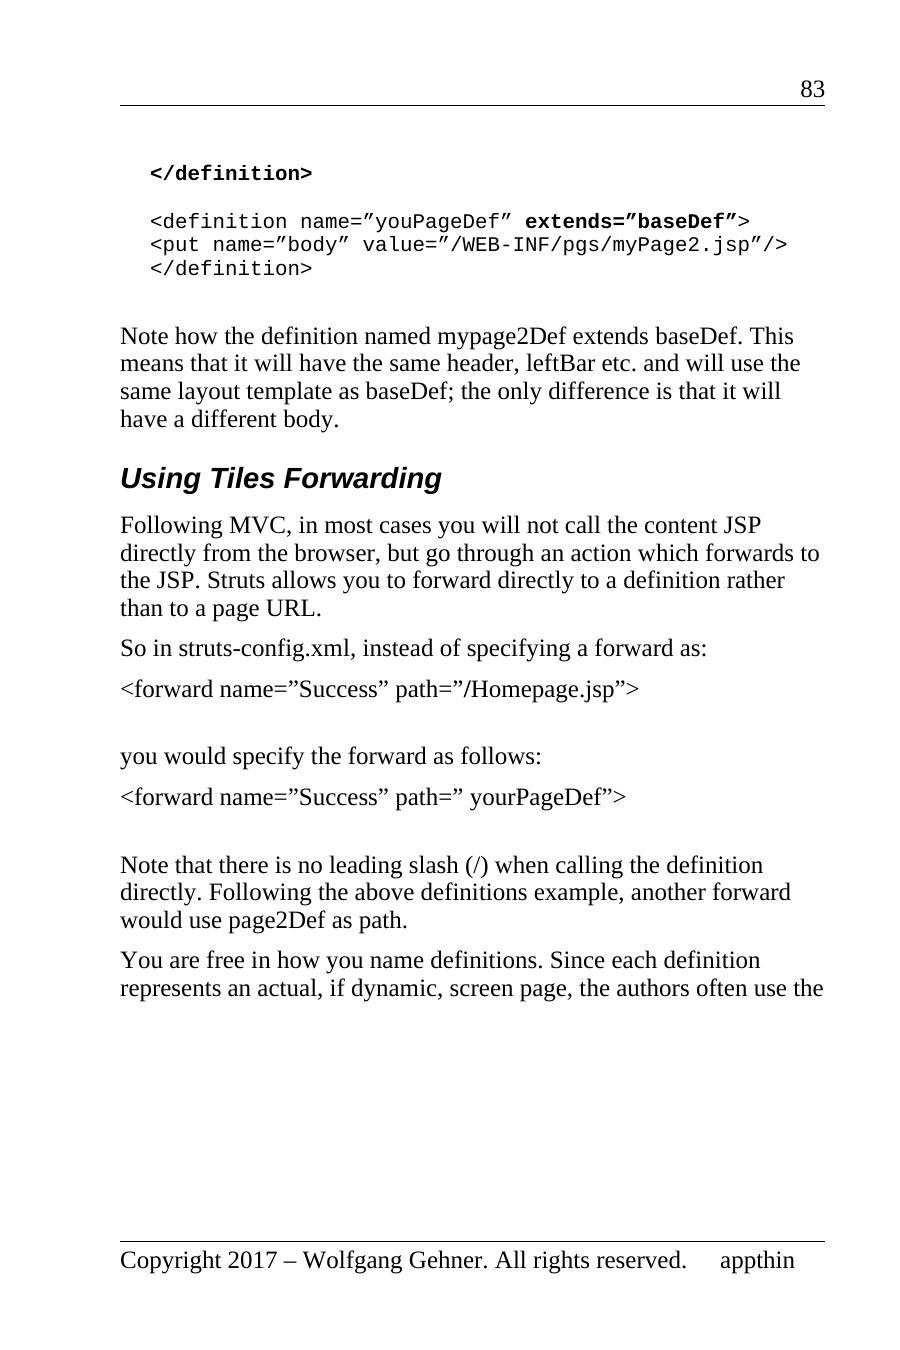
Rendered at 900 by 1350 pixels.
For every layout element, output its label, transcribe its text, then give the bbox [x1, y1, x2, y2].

text <forward name=”Success” path=”/Homepage.jsp”> [120, 675, 825, 730]
text you would specify the forward as follows: [120, 743, 825, 770]
text <forward name=”Success” path=” yourPageDef”> [120, 783, 825, 811]
subtitle Using Tiles Forwarding [120, 462, 825, 494]
text Following MVC, in most cases you will not call the content JSP directly from the browser, but go through an action which forwards to the JSP. Struts allows you to forward directly to a definition rather than to a page URL. [120, 511, 825, 622]
text Note that there is no leading slash (/) when calling the definition directly. Following the above definitions example, another forward would use page2Def as path. [120, 823, 825, 934]
text </definition> <definition name=”youPageDef” extends=”baseDef”> <put name=”body” value=”/WEB-INF/pgs/myPage2.jsp”/> </definition> [150, 163, 825, 282]
text You are free in how you name definitions. Since each definition represents an actual, if dynamic, screen page, the authors often use the [120, 946, 825, 1002]
text Note how the definition named mypage2Def extends baseDef. This means that it will have the same header, leftBar etc. and will use the same layout template as baseDef; the only difference is that it will have a different body. [120, 322, 825, 433]
text So in struts-config.xml, instead of specifying a forward as: [120, 634, 825, 662]
